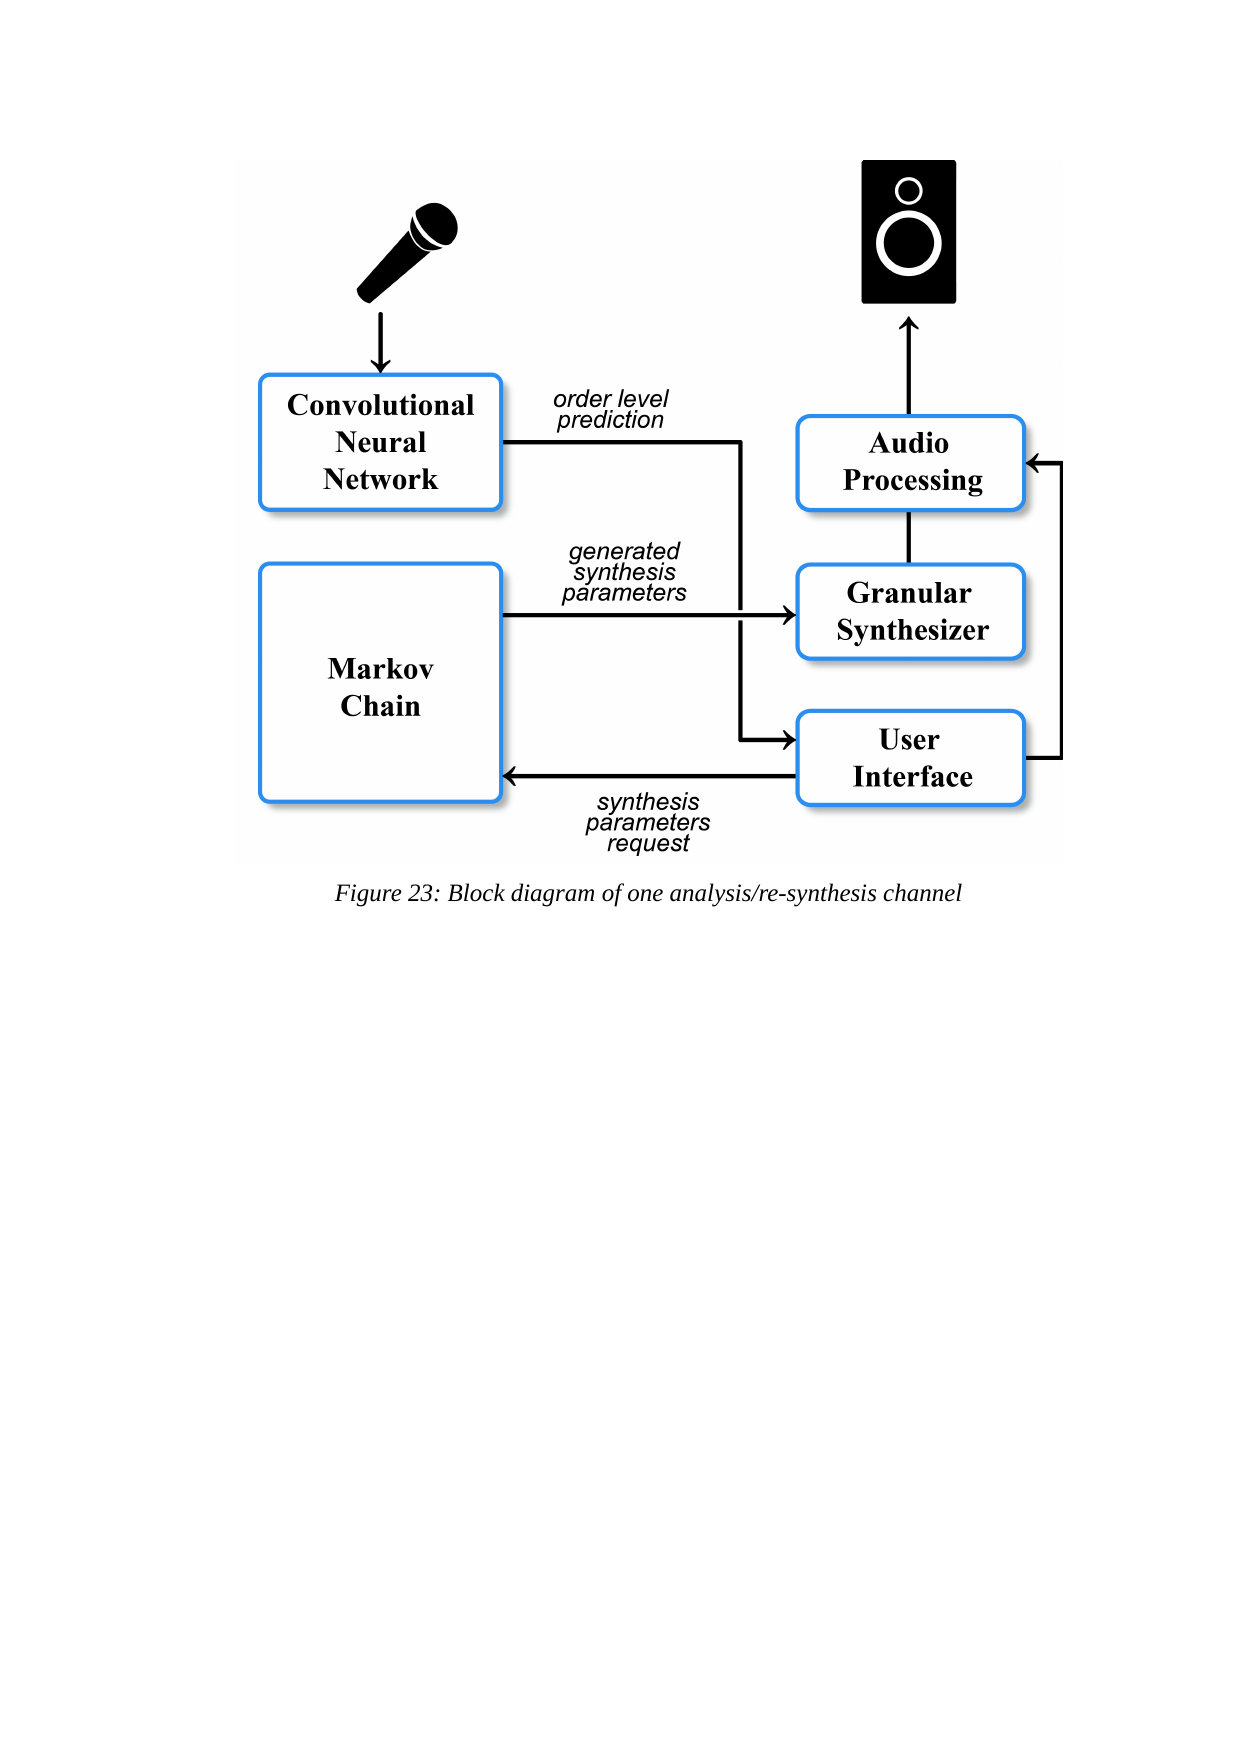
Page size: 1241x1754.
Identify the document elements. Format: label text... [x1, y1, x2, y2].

text Figure 23: Block diagram of one analysis/re-synthesis channel [236, 864, 1063, 907]
picture [236, 160, 1063, 864]
